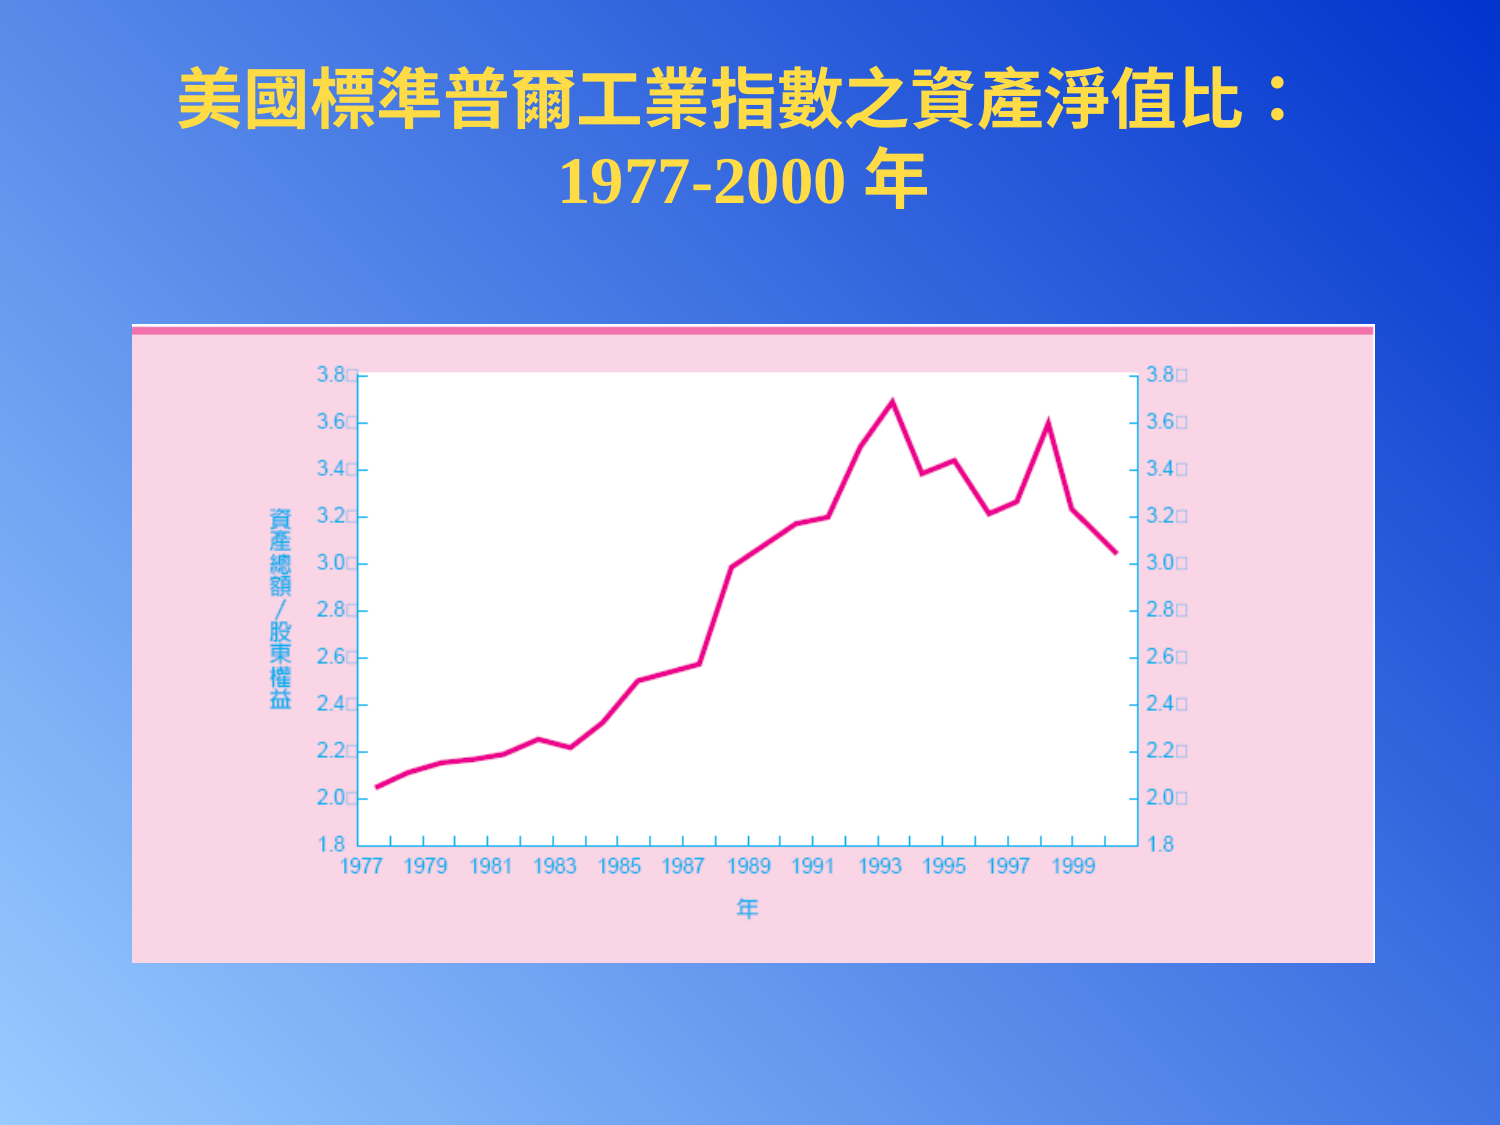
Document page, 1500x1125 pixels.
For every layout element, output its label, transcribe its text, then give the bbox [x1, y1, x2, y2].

picture [132, 324, 1375, 963]
title 美國標準普爾工業指數之資產淨值比： 1977-2000年 [41, 42, 1447, 231]
